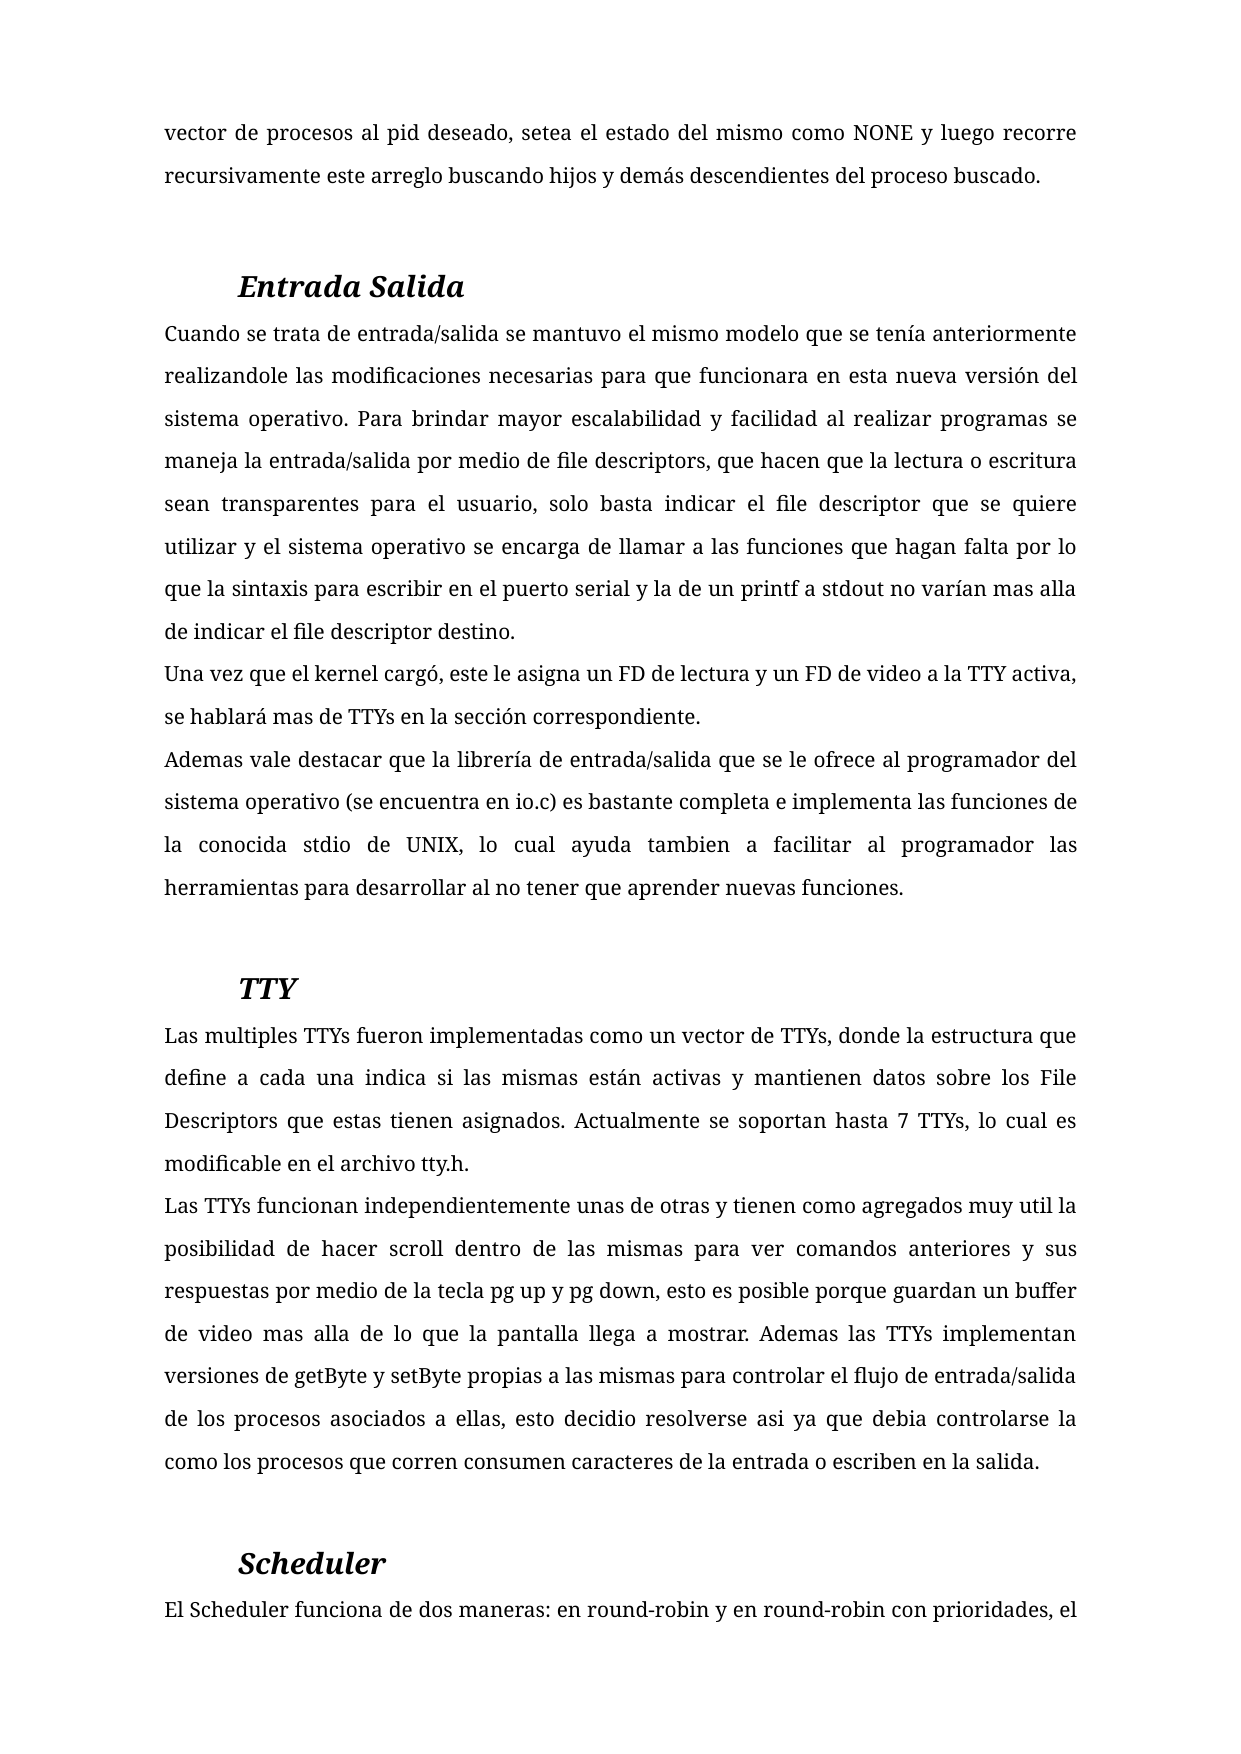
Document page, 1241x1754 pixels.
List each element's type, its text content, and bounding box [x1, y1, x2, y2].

subtitle Entrada Salida [238, 267, 1078, 306]
text Las TTYs funcionan independientemente unas de otras y tienen como agregados muy util la posibilidad de hacer scroll dentro de las mismas para ver comandos anteriores y sus respuestas por medio de la tecla pg up y pg down, esto es posible porque guardan un buffer de video mas alla de lo que la pantalla llega a mostrar. Ademas las TTYs implementan versiones de getByte y setByte propias a las mismas para controlar el flujo de entrada/salida de los procesos asociados a ellas, esto decidio resolverse asi ya que debia controlarse la como los procesos que corren consumen caracteres de la entrada o escriben en la salida. [164, 1191, 1078, 1475]
subtitle Scheduler [238, 1543, 1078, 1583]
text Ademas vale destacar que la librería de entrada/salida que se le ofrece al programador del sistema operativo (se encuentra en io.c) es bastante completa e implementa las funciones de la conocida stdio de UNIX, lo cual ayuda tambien a facilitar al programador las herramientas para desarrollar al no tener que aprender nuevas funciones. [164, 745, 1078, 901]
text Cuando se trata de entrada/salida se mantuvo el mismo modelo que se tenía anteriormente realizandole las modificaciones necesarias para que funcionara en esta nueva versión del sistema operativo. Para brindar mayor escalabilidad y facilidad al realizar programas se maneja la entrada/salida por medio de file descriptors, que hacen que la lectura o escritura sean transparentes para el usuario, solo basta indicar el file descriptor que se quiere utilizar y el sistema operativo se encarga de llamar a las funciones que hagan falta por lo que la sintaxis para escribir en el puerto serial y la de un printf a stdout no varían mas alla de indicar el file descriptor destino. [164, 319, 1078, 645]
text Una vez que el kernel cargó, este le asigna un FD de lectura y un FD de video a la TTY activa, se hablará mas de TTYs en la sección correspondiente. [164, 659, 1078, 731]
text El Scheduler funciona de dos maneras: en round-robin y en round-robin con prioridades, el [164, 1595, 1078, 1623]
text vector de procesos al pid deseado, setea el estado del mismo como NONE y luego recorre recursivamente este arreglo buscando hijos y demás descendientes del proceso buscado. [164, 118, 1078, 189]
text Las multiples TTYs fueron implementadas como un vector de TTYs, donde la estructura que define a cada una indica si las mismas están activas y mantienen datos sobre los File Descriptors que estas tienen asignados. Actualmente se soportan hasta 7 TTYs, lo cual es modificable en el archivo tty.h. [164, 1021, 1078, 1177]
subtitle TTY [238, 969, 1078, 1008]
